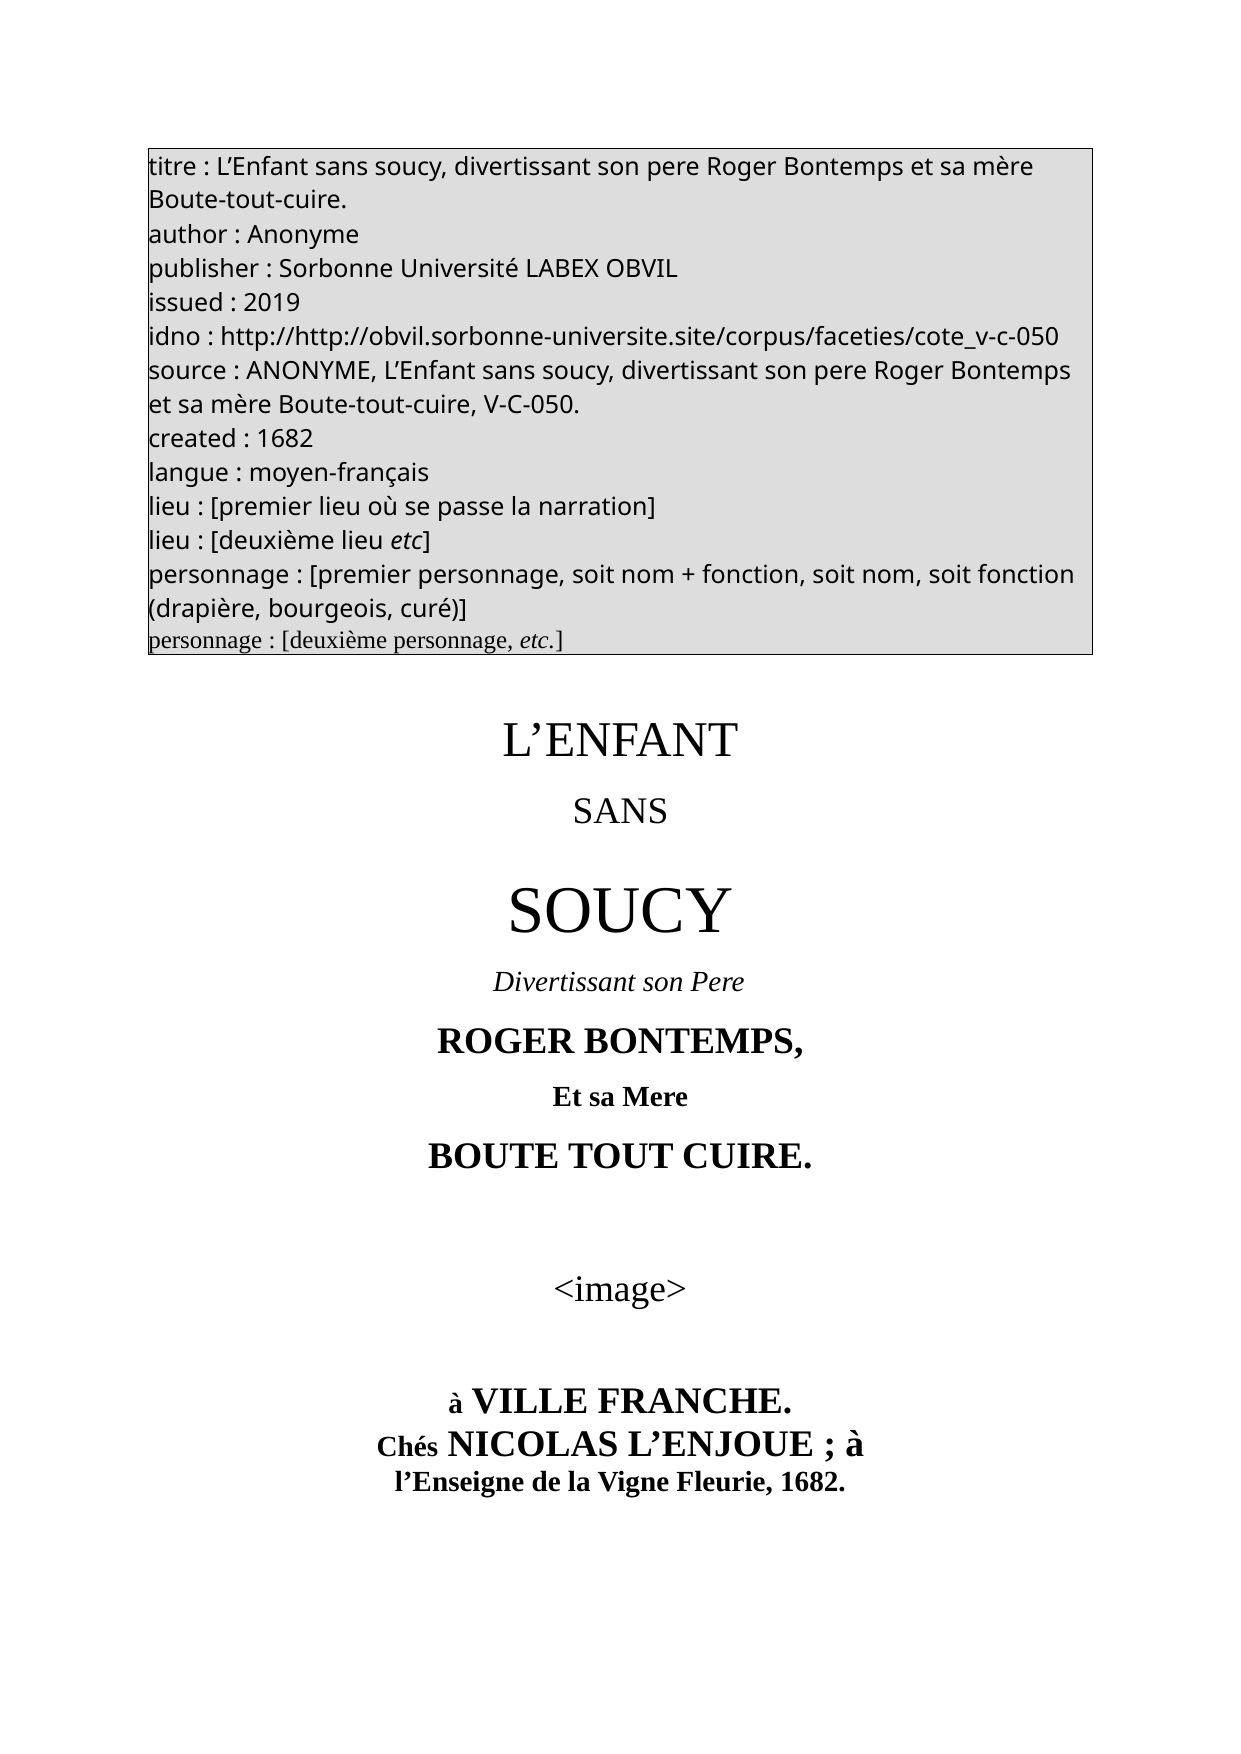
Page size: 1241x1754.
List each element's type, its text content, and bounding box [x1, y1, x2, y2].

text lieu : [premier lieu où se passe la narration] [149, 488, 1092, 522]
text personnage : [premier personnage, soit nom + fonction, soit nom, soit fonction (drapière, bourgeois, curé)] [149, 556, 1092, 624]
text author : Anonyme [149, 216, 1092, 250]
text personnage : [deuxième personnage, etc.] [149, 624, 1092, 654]
text à VILLE FRANCHE. Chés NICOLAS L’ENJOUE ; à l’Enseigne de la Vigne Fleurie, 1682. [148, 1378, 1093, 1541]
text L’ENFANT SANS SOUCY Divertissant son Pere ROGER BONTEMPS, Et sa Mere BOUTE TOUT CUIRE. [148, 710, 1093, 1177]
text langue : moyen-français [149, 454, 1092, 488]
text source : ANONYME, L’Enfant sans soucy, divertissant son pere Roger Bontemps et sa mère Boute-tout-cuire, V-C-050. [149, 352, 1092, 420]
text idno : http://http://obvil.sorbonne-universite.site/corpus/faceties/cote_v-c-050 [149, 318, 1092, 352]
text created : 1682 [149, 420, 1092, 454]
text titre : L’Enfant sans soucy, divertissant son pere Roger Bontemps et sa mère Boute-tout-cuire. [149, 149, 1092, 216]
text issued : 2019 [149, 284, 1092, 318]
text lieu : [deuxième lieu etc] [149, 522, 1092, 556]
text <image> [148, 1267, 1093, 1310]
text publisher : Sorbonne Université LABEX OBVIL [149, 250, 1092, 284]
